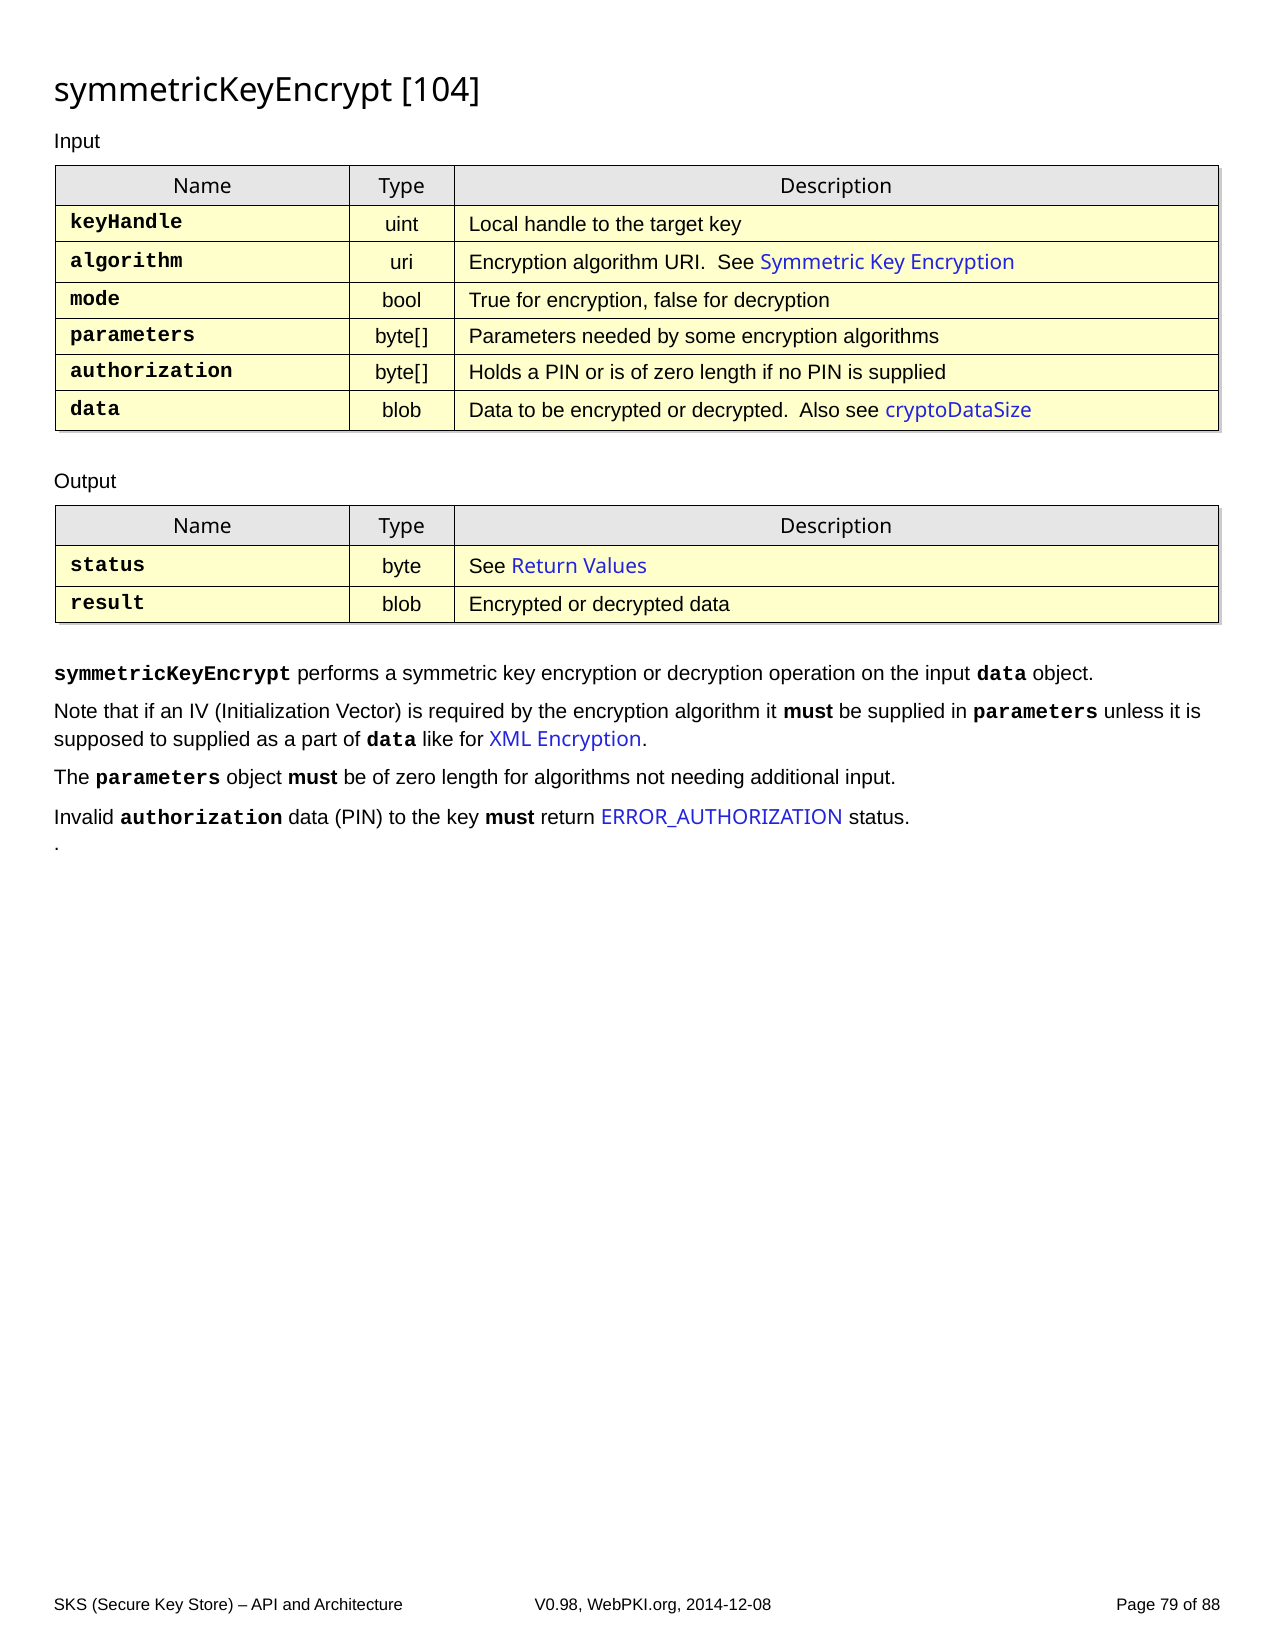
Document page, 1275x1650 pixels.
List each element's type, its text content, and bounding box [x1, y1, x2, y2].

table_cell keyHandle [56, 206, 349, 241]
text The parameters object must be of zero length for algorithms not needing additional input. [54, 765, 1221, 791]
table_cell authorization [56, 355, 349, 389]
table_cell blob [350, 391, 454, 430]
table_cell blob [350, 587, 454, 622]
text Input [54, 129, 1221, 153]
table_cell status [56, 546, 349, 586]
table_cell byte⁮[ ] [350, 319, 454, 353]
table_header Type [350, 506, 454, 545]
table_header Name [56, 166, 349, 205]
table_cell See Return Values [455, 546, 1218, 586]
table_cell parameters [56, 319, 349, 353]
table_cell mode [56, 283, 349, 318]
table_cell uint [350, 206, 454, 241]
subtitle symmetricKeyEncrypt [104] [54, 66, 1221, 111]
table_cell byte [350, 546, 454, 586]
table_cell True for encryption, false for decryption [455, 283, 1218, 318]
table_cell Encrypted or decrypted data [455, 587, 1218, 622]
table_cell Holds a PIN or is of zero length if no PIN is supplied [455, 355, 1218, 389]
table_cell byte⁮[ ] [350, 355, 454, 389]
table_cell algorithm [56, 242, 349, 282]
table_header Description [455, 506, 1218, 545]
table_cell data [56, 391, 349, 430]
text Output [54, 469, 1221, 493]
text Note that if an IV (Initialization Vector) is required by the encryption algorithm it must be supplied in parameters unless it is supposed to supplied as a part of data like for XML Encryption. [54, 699, 1221, 753]
table_header Name [56, 506, 349, 545]
table_cell Parameters needed by some encryption algorithms [455, 319, 1218, 353]
table_header Description [455, 166, 1218, 205]
table_cell bool [350, 283, 454, 318]
table_cell uri [350, 242, 454, 282]
text . [54, 831, 1221, 855]
table_cell Local handle to the target key [455, 206, 1218, 241]
table_cell Data to be encrypted or decrypted. Also see cryptoDataSize [455, 391, 1218, 430]
table_header Type [350, 166, 454, 205]
table_cell Encryption algorithm URI. See Symmetric Key Encryption ‎ [455, 242, 1218, 282]
text symmetricKeyEncrypt performs a symmetric key encryption or decryption operation on the input data object. [54, 661, 1221, 687]
text Invalid authorization data (PIN) to the key must return ERROR_AUTHORIZATION status. [54, 802, 1221, 831]
table_cell result [56, 587, 349, 622]
